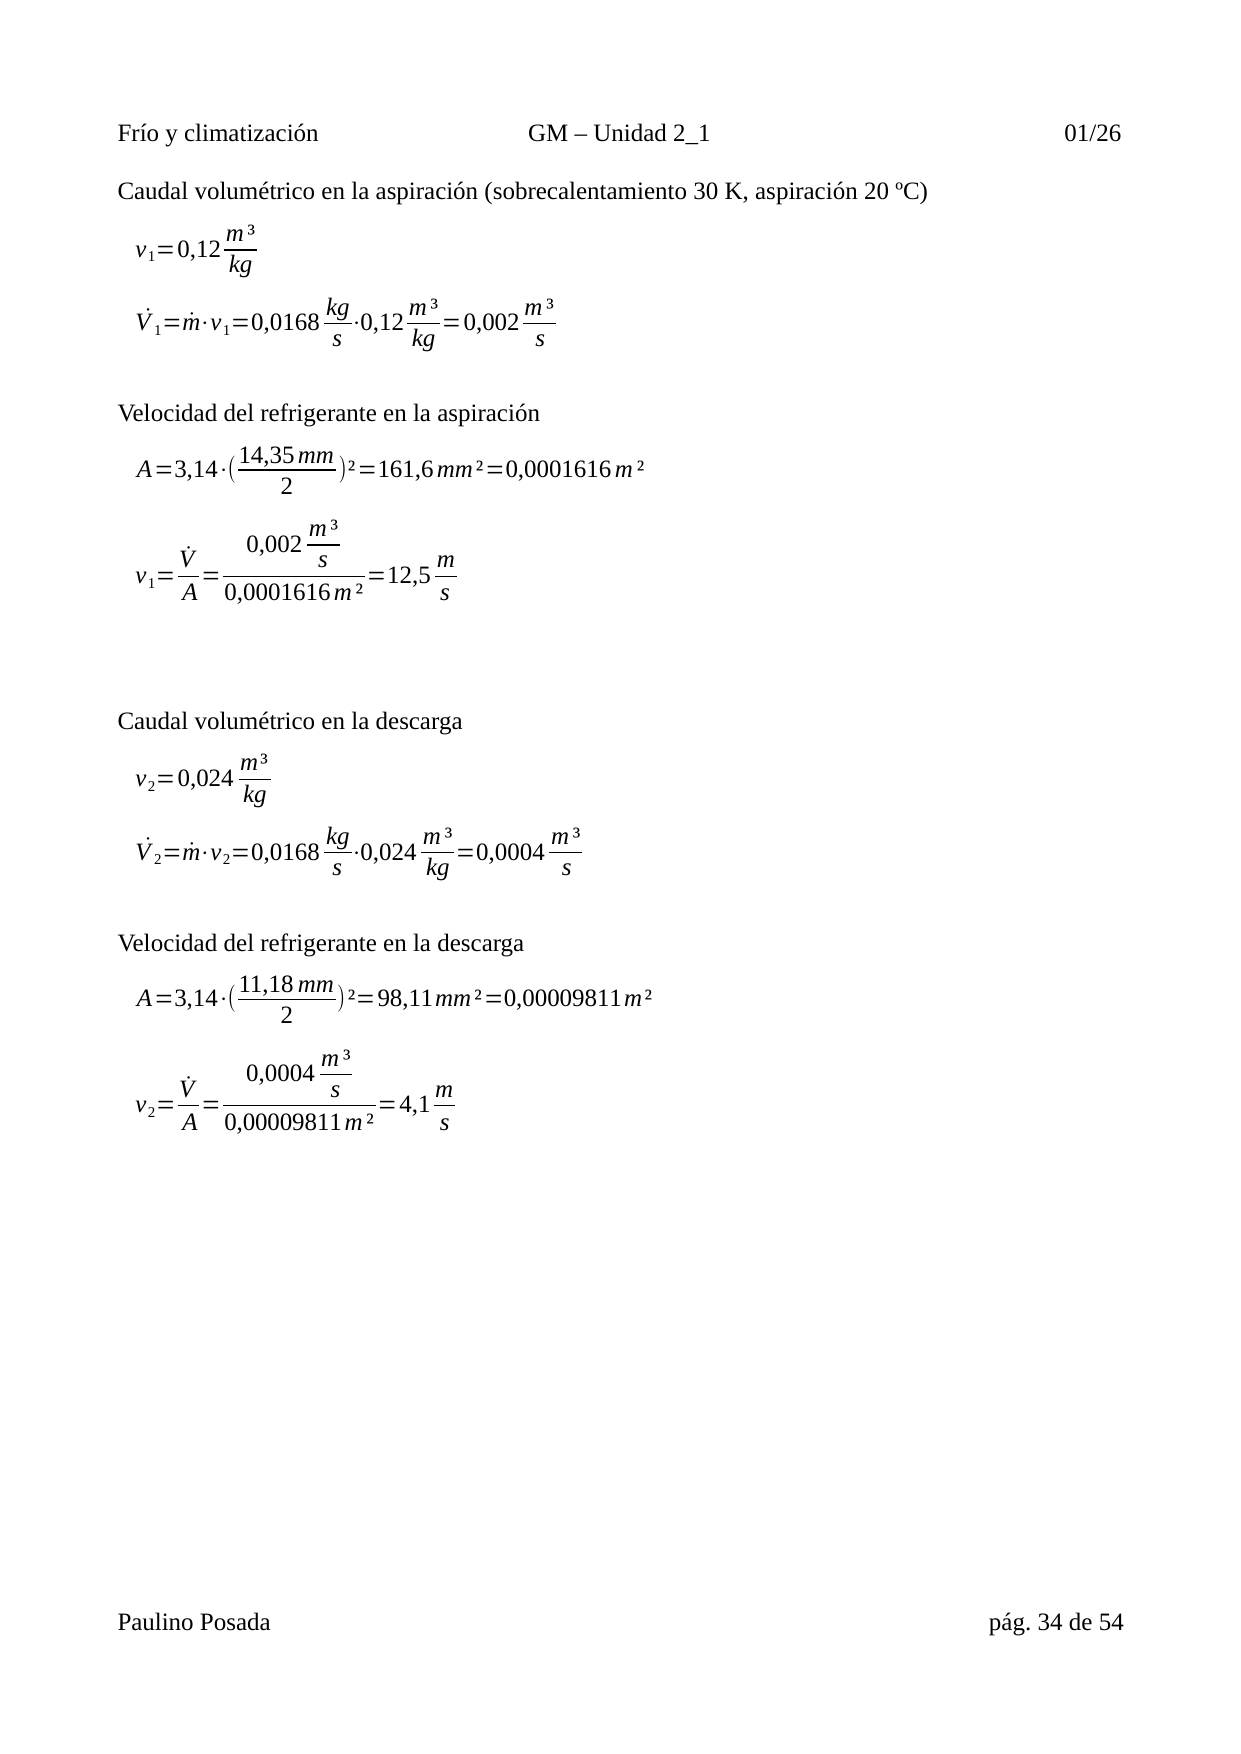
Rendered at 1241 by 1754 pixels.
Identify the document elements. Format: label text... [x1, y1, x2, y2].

text Caudal volumétrico en la aspiración (sobrecalentamiento 30 K, aspiración 20 ºC) [117, 176, 1123, 205]
text Velocidad del refrigerante en la descarga [117, 928, 1123, 956]
text Velocidad del refrigerante en la aspiración [117, 398, 1123, 427]
text Caudal volumétrico en la descarga [117, 706, 1123, 734]
